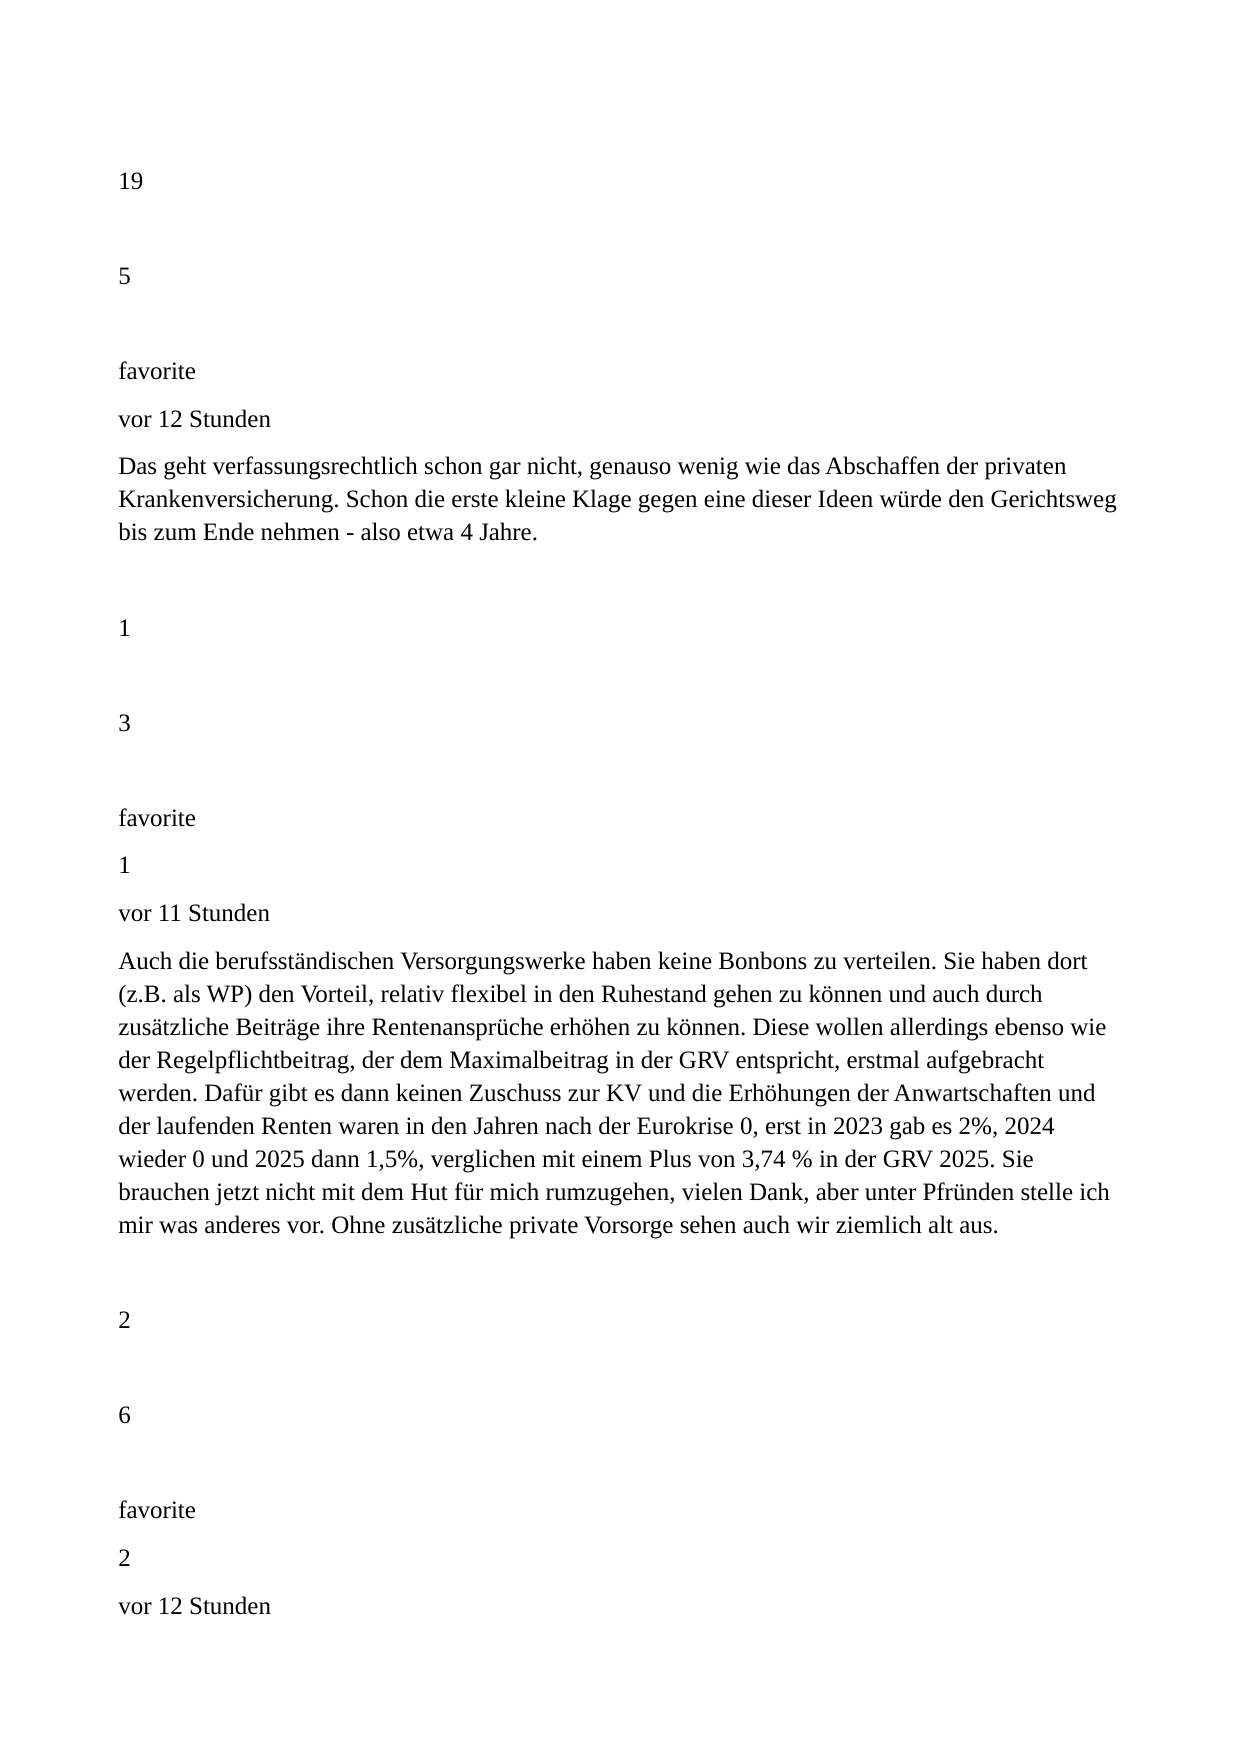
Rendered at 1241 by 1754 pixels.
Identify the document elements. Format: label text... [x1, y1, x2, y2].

text 5 [118, 261, 1122, 290]
text vor 12 Stunden [118, 1591, 1122, 1619]
text 2 [118, 1305, 1122, 1334]
text Das geht verfassungsrechtlich schon gar nicht, genauso wenig wie das Abschaffen der privaten Krankenversicherung. Schon die erste kleine Klage gegen eine dieser Ideen würde den Gerichtsweg bis zum Ende nehmen - also etwa 4 Jahre. [118, 451, 1122, 546]
text 1 [118, 851, 1122, 879]
text favorite [118, 356, 1122, 385]
text 19 [118, 166, 1122, 194]
text Auch die berufsständischen Versorgungswerke haben keine Bonbons zu verteilen. Sie haben dort (z.B. als WP) den Vorteil, relativ flexibel in den Ruhestand gehen zu können und auch durch zusätzliche Beiträge ihre Rentenansprüche erhöhen zu können. Diese wollen allerdings ebenso wie der Regelpflichtbeitrag, der dem Maximalbeitrag in der GRV entspricht, erstmal aufgebracht werden. Dafür gibt es dann keinen Zuschuss zur KV und die Erhöhungen der Anwartschaften und der laufenden Renten waren in den Jahren nach der Eurokrise 0, erst in 2023 gab es 2%, 2024 wieder 0 und 2025 dann 1,5%, verglichen mit einem Plus von 3,74 % in der GRV 2025. Sie brauchen jetzt nicht mit dem Hut für mich rumzugehen, vielen Dank, aber unter Pfründen stelle ich mir was anderes vor. Ohne zusätzliche private Vorsorge sehen auch wir ziemlich alt aus. [118, 946, 1122, 1239]
text vor 12 Stunden [118, 404, 1122, 432]
text favorite [118, 1496, 1122, 1524]
text 1 [118, 613, 1122, 641]
text favorite [118, 803, 1122, 832]
text 3 [118, 708, 1122, 737]
text 2 [118, 1543, 1122, 1572]
text 6 [118, 1400, 1122, 1429]
text vor 11 Stunden [118, 898, 1122, 927]
